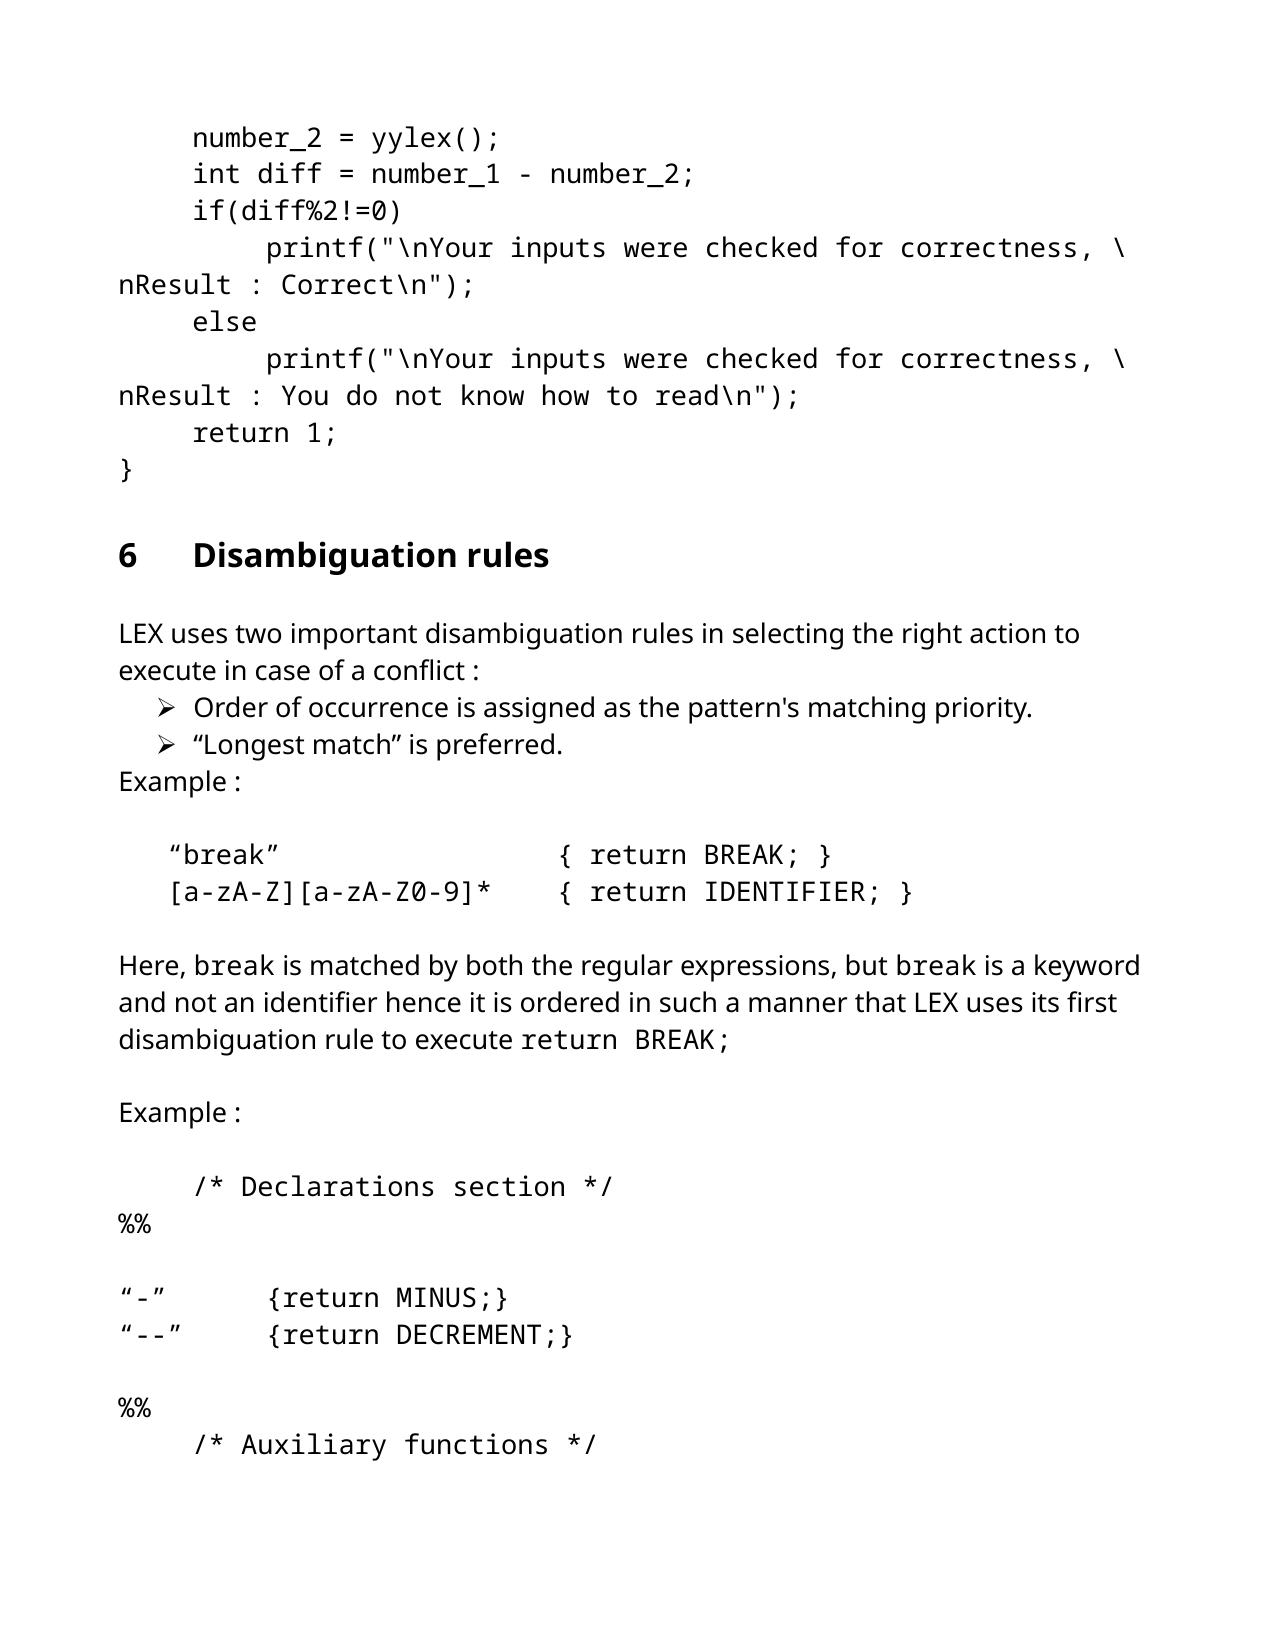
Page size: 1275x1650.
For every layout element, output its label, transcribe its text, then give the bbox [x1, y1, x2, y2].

text number_2 = yylex(); [118, 118, 1157, 155]
text printf("\nYour inputs were checked for correctness, \nResult : You do not know how to read\n"); [118, 339, 1157, 413]
list Order of occurrence is assigned as the pattern's matching priority. [156, 688, 1157, 725]
text return 1; [118, 413, 1157, 450]
text [a-zA-Z][a-zA-Z0-9]* { return IDENTIFIER; } [118, 873, 1157, 909]
text %% [118, 1389, 1157, 1426]
text Here, break is matched by both the regular expressions, but break is a keyword and not an identifier hence it is ordered in such a manner that LEX uses its first disambiguation rule to execute return BREAK; [118, 946, 1157, 1057]
text 6 Disambiguation rules [118, 532, 1157, 578]
text /* Declarations section */ [118, 1168, 1157, 1204]
text LEX uses two important disambiguation rules in selecting the right action to execute in case of a conflict : [118, 614, 1157, 688]
text } [118, 450, 1157, 487]
text /* Auxiliary functions */ [118, 1426, 1157, 1463]
text %% [118, 1204, 1157, 1241]
text if(diff%2!=0) [118, 192, 1157, 229]
text printf("\nYour inputs were checked for correctness, \nResult : Correct\n"); [118, 229, 1157, 302]
list “Longest match” is preferred. [156, 725, 1157, 762]
text else [118, 302, 1157, 339]
text “-” {return MINUS;} [118, 1278, 1157, 1315]
text Example : [118, 762, 1157, 799]
text “break” { return BREAK; } [118, 836, 1157, 873]
text Example : [118, 1094, 1157, 1131]
text “--” {return DECREMENT;} [118, 1315, 1157, 1352]
text int diff = number_1 - number_2; [118, 155, 1157, 192]
